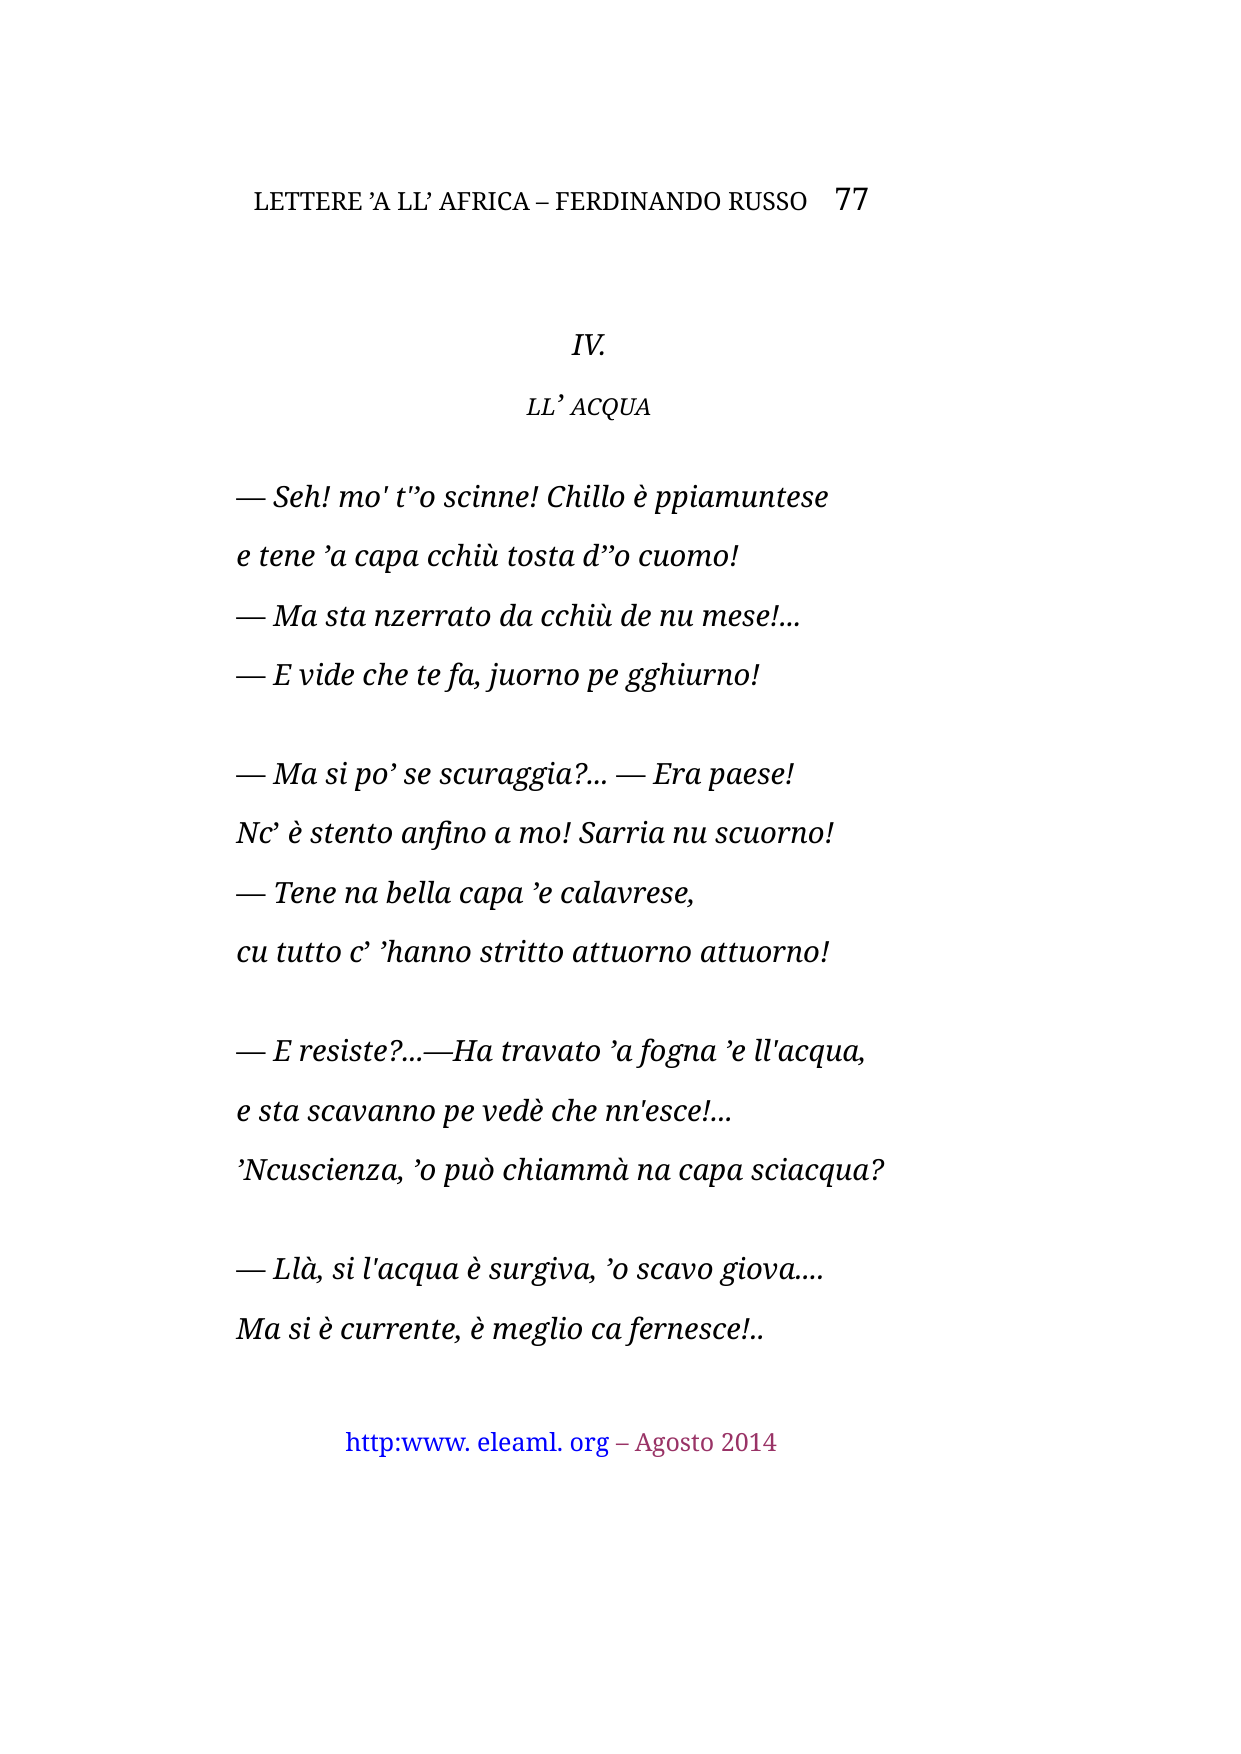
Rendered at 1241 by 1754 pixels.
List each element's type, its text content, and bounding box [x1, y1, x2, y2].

text Ma si è currente, è meglio ca fernesce!.. [177, 1308, 945, 1348]
text IV. [177, 325, 945, 364]
text Nc’ è stento anfino a mo! Sarria nu scuorno! [177, 813, 945, 852]
text e sta scavanno pe vedè che nn'esce!... [177, 1090, 945, 1130]
text e tene ’a capa cchiù tosta d’’o cuomo! [177, 535, 945, 575]
text — Seh! mo' t'’o scinne! Chillo è ppiamuntese [177, 476, 945, 516]
text — Tene na bella capa ’e calavrese, [177, 872, 945, 912]
text — Ma si po’ se scuraggia?... — Era paese! [177, 753, 945, 793]
text cu tutto c’ ’hanno stritto attuorno attuorno! [177, 932, 945, 971]
text — Llà, si l'acqua è surgiva, ’o scavo giova.... [177, 1249, 945, 1288]
text — Ma sta nzerrato da cchiù de nu mese!... [177, 595, 945, 634]
text ll’ acqua [177, 384, 945, 424]
text ’Ncuscienza, ’o può chiammà na capa sciacqua? [177, 1150, 945, 1189]
text — E resiste?...—Ha travato ’a fogna ’e ll'acqua, [177, 1031, 945, 1070]
text — E vide che te fa, juorno pe gghiurno! [177, 654, 945, 694]
